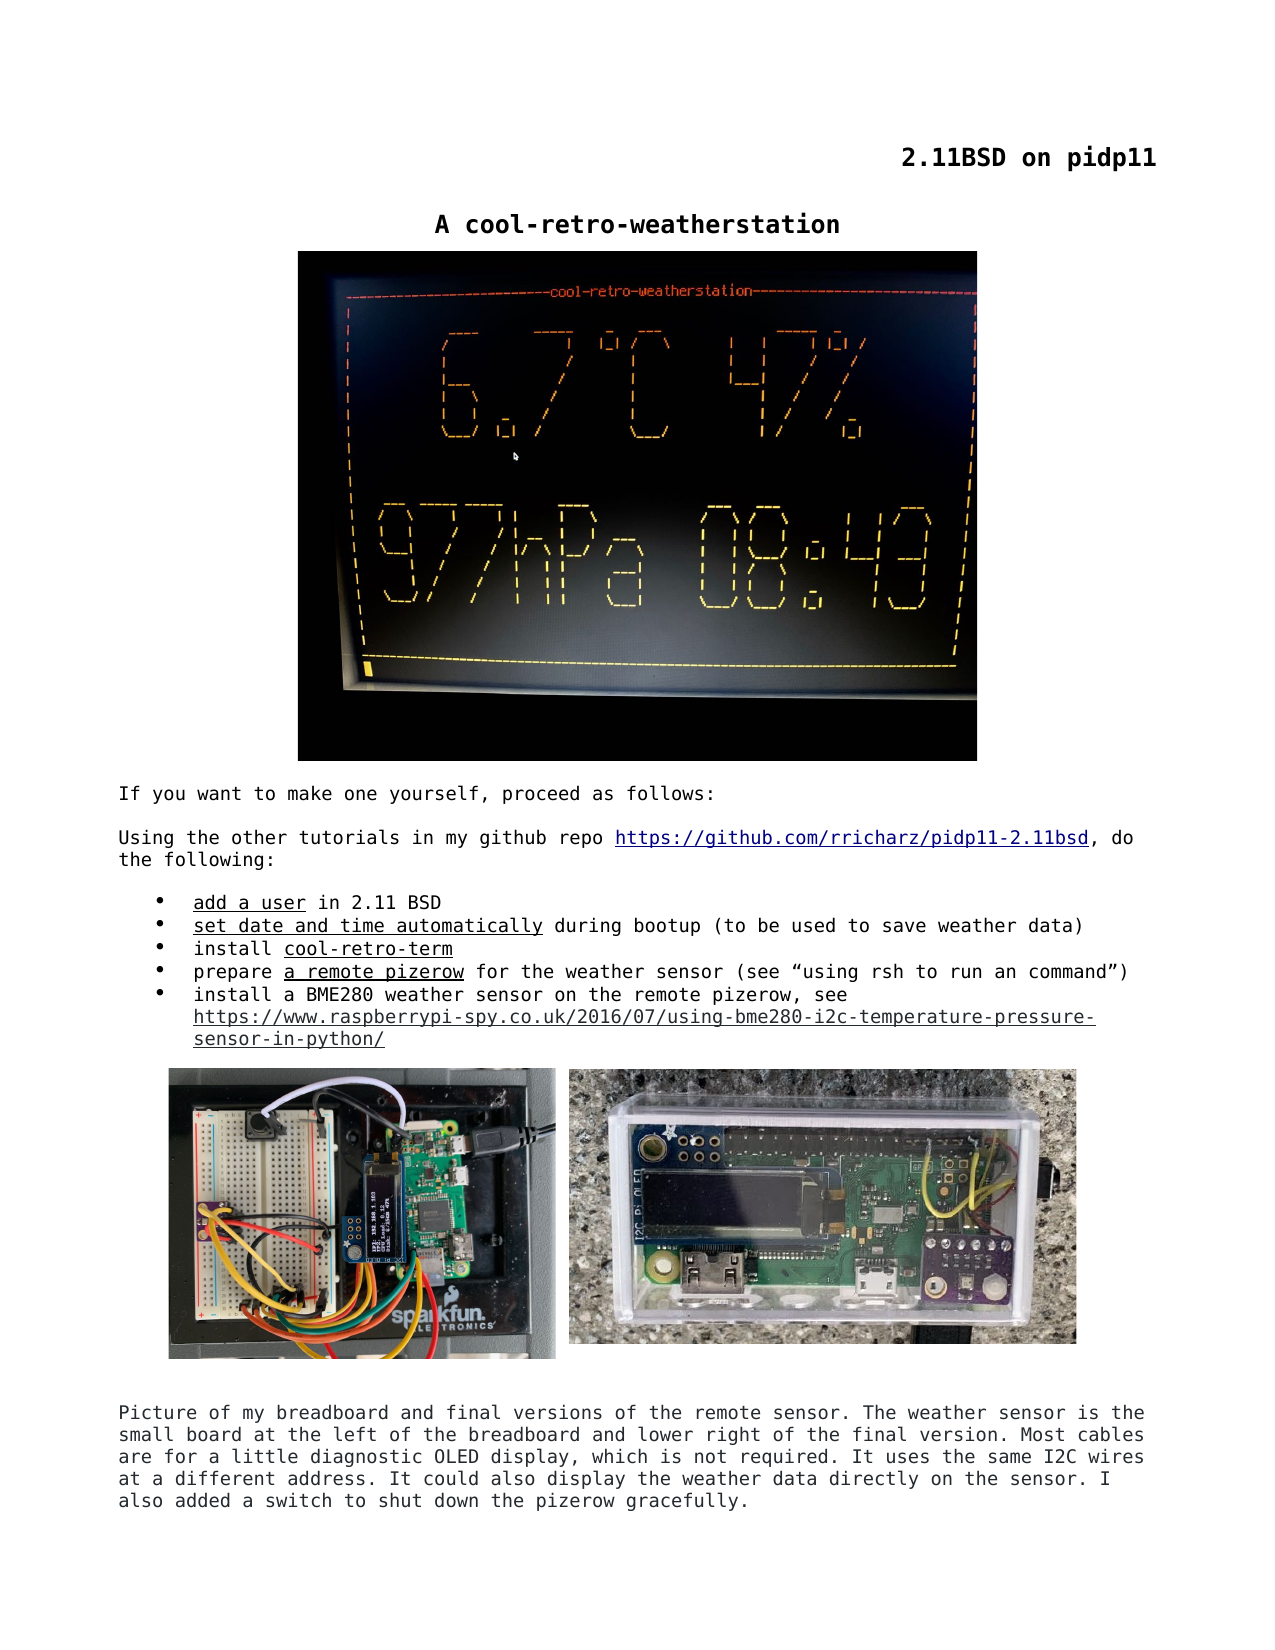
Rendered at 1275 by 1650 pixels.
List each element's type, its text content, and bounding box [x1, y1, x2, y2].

text Picture of my breadboard and final versions of the remote sensor. The weather sensor is the small board at the left of the breadboard and lower right of the final version. Most cables are for a little diagnostic OLED display, which is not required. It uses the same I2C wires at a different address. It could also display the weather data directly on the sensor. I also added a switch to shut down the pizerow gracefully. [118, 1402, 1157, 1512]
text Using the other tutorials in my github repo https://github.com/rricharz/pidp11-2.11bsd, do the following: [118, 827, 1157, 870]
picture [297, 251, 978, 761]
picture [168, 1068, 556, 1359]
text If you want to make one yourself, proceed as follows: [118, 783, 1157, 805]
list install cool-retro-term [156, 938, 1157, 961]
title 2.11BSD on pidp11 [118, 143, 1157, 172]
title A cool-retro-weatherstation [118, 210, 1157, 239]
picture [569, 1069, 1077, 1344]
list prepare a remote pizerow for the weather sensor (see “using rsh to run an command”) [156, 961, 1157, 983]
list add a user in 2.11 BSD [156, 892, 1157, 915]
list set date and time automatically during bootup (to be used to save weather data) [156, 915, 1157, 938]
list install a BME280 weather sensor on the remote pizerow, see https://www.raspberrypi-spy.co.uk/2016/07/using-bme280-i2c-temperature-pressure-sensor-in-python/ [156, 983, 1157, 1050]
